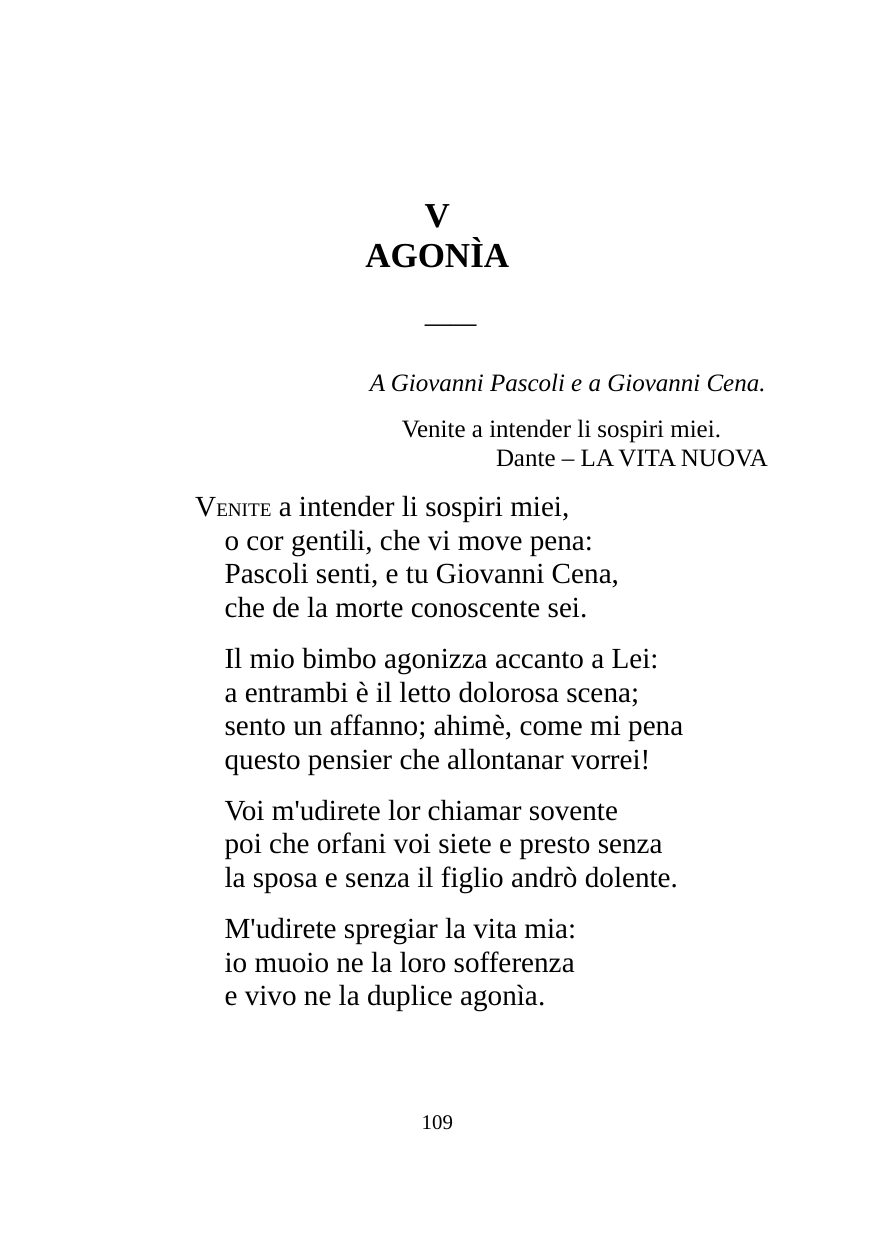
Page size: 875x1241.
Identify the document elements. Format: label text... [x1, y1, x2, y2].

text Voi m'udirete lor chiamar sovente poi che orfani voi siete e presto senza la sposa e senza il figlio andrò dolente. [224, 793, 768, 894]
subtitle V AGONÌA [106, 195, 768, 275]
text M'udirete spregiar la vita mia: io muoio ne la loro sofferenza e vivo ne la duplice agonìa. [224, 911, 768, 1012]
text A Giovanni Pascoli e a Giovanni Cena. [342, 368, 768, 396]
text Il mio bimbo agonizza accanto a Lei: a entrambi è il letto dolorosa scena; sento un affanno; ahimè, come mi pena questo pensier che allontanar vorrei! [224, 641, 768, 775]
text Dante – LA VITA NUOVA [461, 443, 768, 472]
text Venite a intender li sospiri miei, o cor gentili, che vi move pena: Pascoli senti, e tu Giovanni Cena, che de la morte conoscente sei. [195, 489, 768, 623]
text —— [106, 305, 768, 338]
text Venite a intender li sospiri miei. [402, 414, 768, 443]
